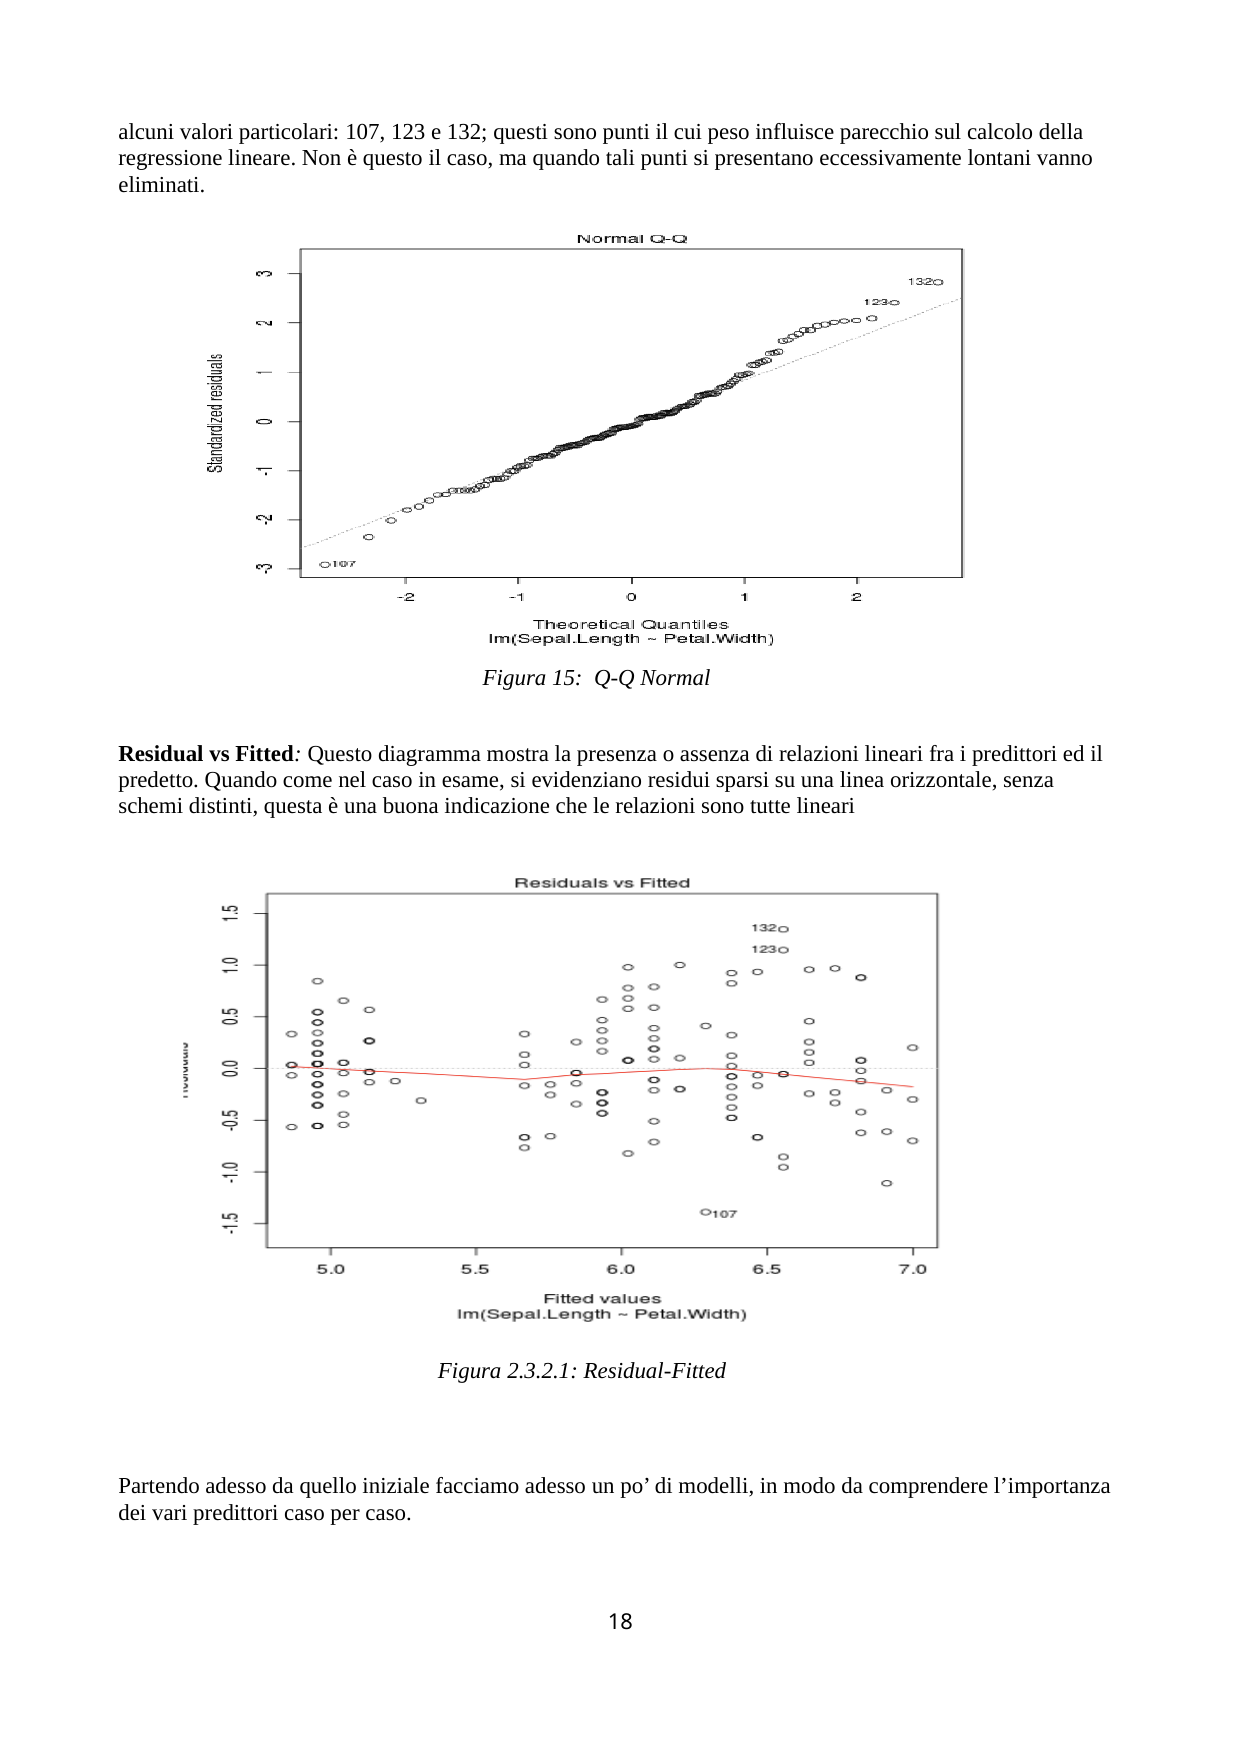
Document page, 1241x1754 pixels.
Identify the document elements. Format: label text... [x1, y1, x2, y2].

picture [183, 859, 983, 1339]
text Figura 15: Q-Q Normal [184, 665, 1011, 691]
text Residual vs Fitted: Questo diagramma mostra la presenza o assenza di relazioni lineari fra i predittori ed il predetto. Quando come nel caso in esame, si evidenziano residui sparsi su una linea orizzontale, senza schemi distinti, questa è una buona indicazione che le relazioni sono tutte lineari [118, 740, 1122, 819]
picture [184, 218, 1011, 665]
text alcuni valori particolari: 107, 123 e 132; questi sono punti il cui peso influisce parecchio sul calcolo della regressione lineare. Non è questo il caso, ma quando tali punti si presentano eccessivamente lontani vanno eliminati. [118, 118, 1122, 197]
text Figura 2.3.2.1: Residual-Fitted [183, 1339, 983, 1384]
text Partendo adesso da quello iniziale facciamo adesso un po’ di modelli, in modo da comprendere l’importanza dei vari predittori caso per caso. [118, 1472, 1122, 1525]
